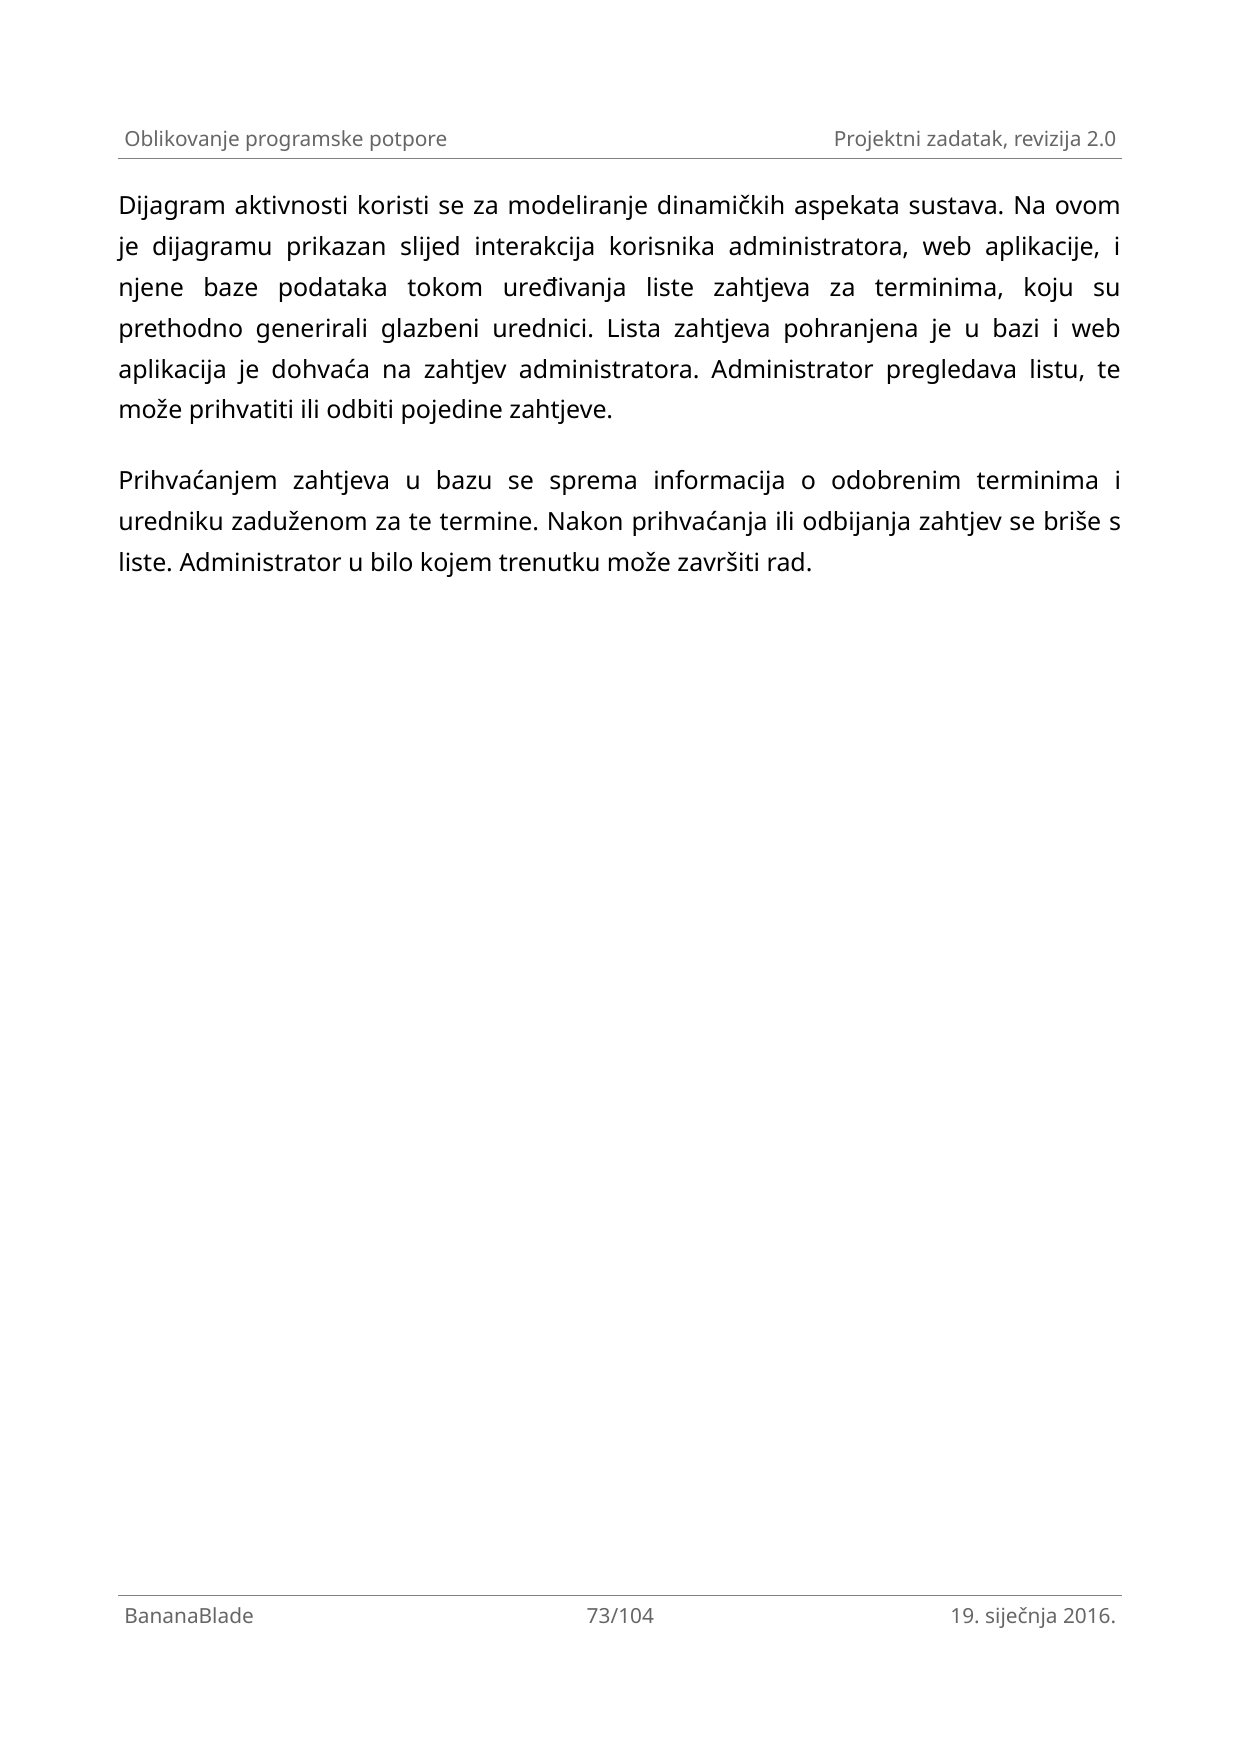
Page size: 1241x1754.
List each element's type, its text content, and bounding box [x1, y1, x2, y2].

text Dijagram aktivnosti koristi se za modeliranje dinamičkih aspekata sustava. Na ovom je dijagramu prikazan slijed interakcija korisnika administratora, web aplikacije, i njene baze podataka tokom uređivanja liste zahtjeva za terminima, koju su prethodno generirali glazbeni urednici. Lista zahtjeva pohranjena je u bazi i web aplikacija je dohvaća na zahtjev administratora. Administrator pregledava listu, te može prihvatiti ili odbiti pojedine zahtjeve. [118, 188, 1122, 426]
text Prihvaćanjem zahtjeva u bazu se sprema informacija o odobrenim terminima i uredniku zaduženom za te termine. Nakon prihvaćanja ili odbijanja zahtjev se briše s liste. Administrator u bilo kojem trenutku može završiti rad. [118, 462, 1122, 578]
